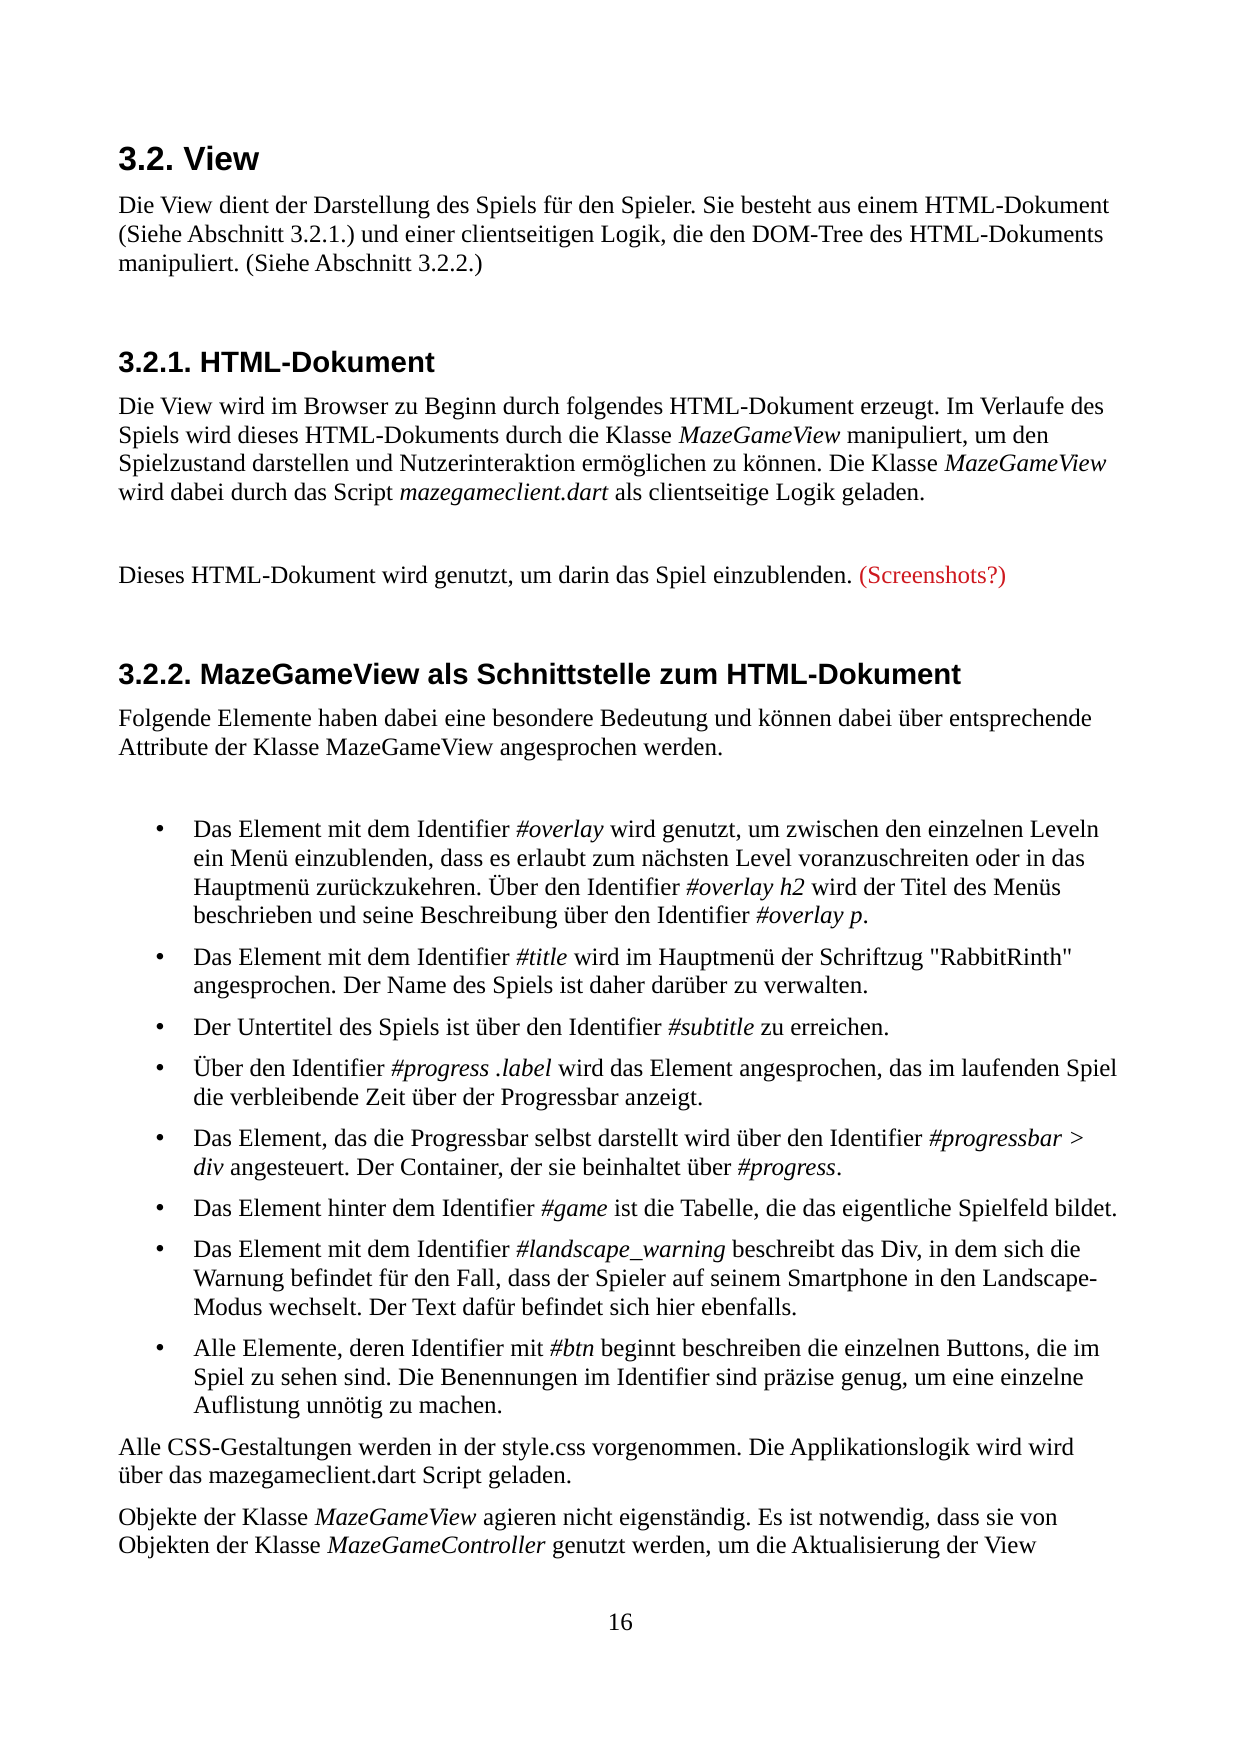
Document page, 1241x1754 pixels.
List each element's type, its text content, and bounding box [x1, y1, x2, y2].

list Das Element, das die Progressbar selbst darstellt wird über den Identifier #progressbar > div angesteuert. Der Container, der sie beinhaltet über #progress. [156, 1123, 1122, 1181]
list Über den Identifier #progress .label wird das Element angesprochen, das im laufenden Spiel die verbleibende Zeit über der Progressbar anzeigt. [156, 1053, 1122, 1111]
text Alle CSS-Gestaltungen werden in der style.css vorgenommen. Die Applikationslogik wird wird über das mazegameclient.dart Script geladen. [118, 1432, 1122, 1489]
subtitle 3.2.1. HTML-Dokument [118, 345, 1122, 378]
list Alle Elemente, deren Identifier mit #btn beginnt beschreiben die einzelnen Buttons, die im Spiel zu sehen sind. Die Benennungen im Identifier sind präzise genug, um eine einzelne Auflistung unnötig zu machen. [156, 1333, 1122, 1419]
text Objekte der Klasse MazeGameView agieren nicht eigenständig. Es ist notwendig, dass sie von Objekten der Klasse MazeGameController genutzt werden, um die Aktualisierung der View [118, 1502, 1122, 1559]
text Die View dient der Darstellung des Spiels für den Spieler. Sie besteht aus einem HTML-Dokument (Siehe Abschnitt 3.2.1.) und einer clientseitigen Logik, die den DOM-Tree des HTML-Dokuments manipuliert. (Siehe Abschnitt 3.2.2.) [118, 190, 1122, 276]
text Folgende Elemente haben dabei eine besondere Bedeutung und können dabei über entsprechende Attribute der Klasse MazeGameView angesprochen werden. [118, 703, 1122, 761]
list Der Untertitel des Spiels ist über den Identifier #subtitle zu erreichen. [156, 1012, 1122, 1041]
list Das Element hinter dem Identifier #game ist die Tabelle, die das eigentliche Spielfeld bildet. [156, 1193, 1122, 1222]
list Das Element mit dem Identifier #overlay wird genutzt, um zwischen den einzelnen Leveln ein Menü einzublenden, dass es erlaubt zum nächsten Level voranzuschreiten oder in das Hauptmenü zurückzukehren. Über den Identifier #overlay h2 wird der Titel des Menüs beschrieben und seine Beschreibung über den Identifier #overlay p. [156, 814, 1122, 929]
text Die View wird im Browser zu Beginn durch folgendes HTML-Dokument erzeugt. Im Verlaufe des Spiels wird dieses HTML-Dokuments durch die Klasse MazeGameView manipuliert, um den Spielzustand darstellen und Nutzerinteraktion ermöglichen zu können. Die Klasse MazeGameView wird dabei durch das Script mazegameclient.dart als clientseitige Logik geladen. [118, 391, 1122, 506]
text Dieses HTML-Dokument wird genutzt, um darin das Spiel einzublenden. (Screenshots?) [118, 560, 1122, 588]
subtitle 3.2. View [118, 139, 1122, 178]
list Das Element mit dem Identifier #landscape_warning beschreibt das Div, in dem sich die Warnung befindet für den Fall, dass der Spieler auf seinem Smartphone in den Landscape-Modus wechselt. Der Text dafür befindet sich hier ebenfalls. [156, 1234, 1122, 1321]
subtitle 3.2.2. MazeGameView als Schnittstelle zum HTML-Dokument [118, 657, 1122, 691]
list Das Element mit dem Identifier #title wird im Hauptmenü der Schriftzug "RabbitRinth" angesprochen. Der Name des Spiels ist daher darüber zu verwalten. [156, 942, 1122, 999]
